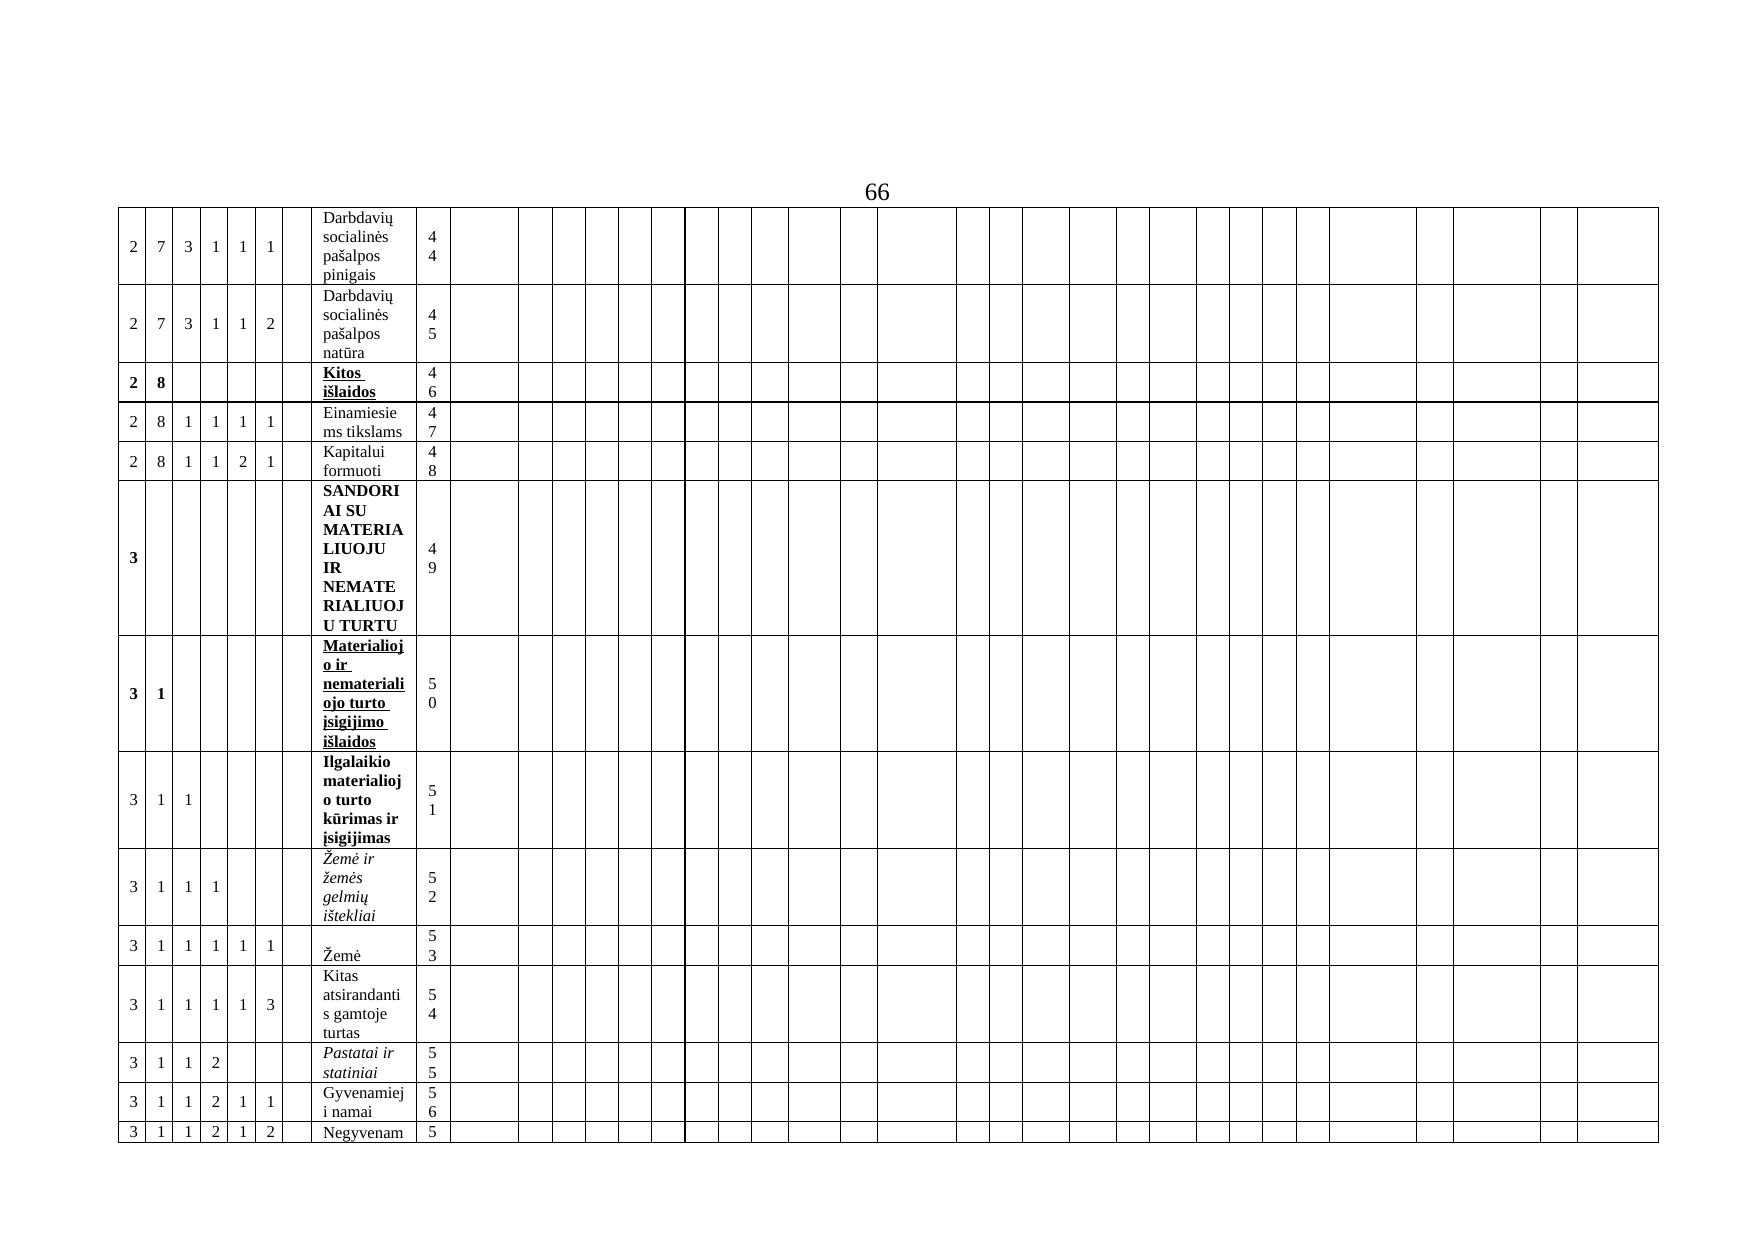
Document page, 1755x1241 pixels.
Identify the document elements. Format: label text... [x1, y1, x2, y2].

table_cell [878, 1122, 956, 1142]
table_cell [1150, 926, 1196, 964]
table_cell [1297, 363, 1329, 401]
table_cell [283, 926, 311, 964]
table_cell 1 [201, 285, 227, 362]
table_cell [990, 363, 1022, 401]
table_cell [283, 1043, 311, 1082]
table_cell [519, 1083, 552, 1121]
table_cell [283, 849, 311, 925]
table_cell [1070, 1043, 1116, 1082]
table_cell [752, 285, 788, 362]
table_cell [719, 442, 751, 480]
table_cell [553, 1043, 585, 1082]
table_cell 1 [201, 442, 227, 480]
table_cell [283, 442, 311, 480]
table_cell Kitos išlaidos [312, 363, 416, 401]
table_cell [1541, 363, 1577, 401]
table_cell 1 [173, 1043, 200, 1082]
table_cell [652, 752, 684, 847]
table_cell [619, 285, 651, 362]
table_cell [1150, 208, 1196, 284]
table_cell [990, 442, 1022, 480]
table_cell [1330, 285, 1416, 362]
table_cell [519, 966, 552, 1042]
table_cell 3 [119, 1043, 145, 1082]
table_cell 2 [201, 1043, 227, 1082]
table_cell [789, 208, 840, 284]
table_cell 2 [201, 1122, 227, 1142]
table_cell [451, 481, 518, 634]
table_cell [1578, 966, 1658, 1042]
table_cell [1541, 966, 1577, 1042]
table_cell [752, 926, 788, 964]
table_cell [957, 966, 989, 1042]
table_cell [878, 285, 956, 362]
table_cell [1150, 1083, 1196, 1121]
table_cell [1117, 208, 1149, 284]
table_cell [652, 636, 684, 751]
table_cell [789, 481, 840, 634]
table_cell [1023, 1043, 1069, 1082]
table_cell 2 [119, 285, 145, 362]
table_cell 1 [173, 926, 200, 964]
table_cell [1070, 208, 1116, 284]
table_cell [1297, 1083, 1329, 1121]
table_cell [1541, 926, 1577, 964]
table_cell Darbdavių socialinės pašalpos pinigais [312, 208, 416, 284]
table_cell [619, 966, 651, 1042]
table_cell [586, 1083, 618, 1121]
table_cell [789, 442, 840, 480]
table_cell [1541, 849, 1577, 925]
table_cell [1117, 481, 1149, 634]
table_cell [283, 752, 311, 847]
table_cell [878, 1043, 956, 1082]
table_cell [451, 1043, 518, 1082]
table_cell [789, 1043, 840, 1082]
table_cell [1263, 403, 1296, 441]
table_cell [451, 208, 518, 284]
table_cell [1578, 403, 1658, 441]
table_cell [451, 285, 518, 362]
table_cell [990, 849, 1022, 925]
table_cell [652, 403, 684, 441]
table_cell [1454, 208, 1540, 284]
table_cell [789, 1122, 840, 1142]
table_cell Žemė ir žemės gelmių ištekliai [312, 849, 416, 925]
table_cell [1578, 926, 1658, 964]
table_cell [1197, 403, 1229, 441]
table_cell [283, 966, 311, 1042]
table_cell [256, 1043, 282, 1082]
table_cell [752, 363, 788, 401]
table_cell [619, 752, 651, 847]
table_cell [1117, 966, 1149, 1042]
table_cell 3 [119, 849, 145, 925]
table_cell [1230, 1122, 1262, 1142]
table_cell 1 [228, 1083, 255, 1121]
table_cell [652, 1083, 684, 1121]
table_cell [283, 1083, 311, 1121]
table_cell [1023, 285, 1069, 362]
table_cell 1 [173, 442, 200, 480]
table_cell [451, 1122, 518, 1142]
table_cell [586, 481, 618, 634]
table_cell [719, 752, 751, 847]
table_cell Gyvenamieji namai [312, 1083, 416, 1121]
table_cell [619, 1122, 651, 1142]
table_cell [1023, 849, 1069, 925]
table_cell [1197, 636, 1229, 751]
table_cell [878, 403, 956, 441]
table_cell [1197, 752, 1229, 847]
table_cell [1330, 1122, 1416, 1142]
table_cell [1117, 363, 1149, 401]
table_cell [1230, 208, 1262, 284]
table_cell [686, 403, 718, 441]
table_cell [652, 363, 684, 401]
table_cell [1150, 752, 1196, 847]
table_cell [719, 966, 751, 1042]
table_cell [1023, 481, 1069, 634]
table_cell 3 [173, 285, 200, 362]
table_cell [652, 1122, 684, 1142]
table_cell [1150, 849, 1196, 925]
table_cell 2 [119, 403, 145, 441]
table_cell [1297, 285, 1329, 362]
table_cell [1578, 285, 1658, 362]
table_cell [686, 966, 718, 1042]
table_cell 1 [146, 1043, 172, 1082]
table_cell [586, 752, 618, 847]
table_cell 50 [417, 636, 450, 751]
table_cell [1150, 442, 1196, 480]
table_cell [201, 481, 227, 634]
table_cell [686, 636, 718, 751]
table_cell [1197, 1083, 1229, 1121]
table_cell [1297, 1122, 1329, 1142]
table_cell Kapitalui formuoti [312, 442, 416, 480]
table_cell [519, 442, 552, 480]
table_cell [686, 481, 718, 634]
table_cell 3 [119, 926, 145, 964]
table_cell [990, 403, 1022, 441]
table_cell [878, 636, 956, 751]
table_cell [1578, 481, 1658, 634]
table_cell [1150, 403, 1196, 441]
table_cell [1578, 442, 1658, 480]
table_cell 51 [417, 752, 450, 847]
table_cell 1 [146, 849, 172, 925]
table_cell [719, 1083, 751, 1121]
table_cell [1117, 636, 1149, 751]
table_cell [1417, 208, 1453, 284]
table_cell 8 [146, 442, 172, 480]
table_cell [990, 966, 1022, 1042]
table_cell [686, 752, 718, 847]
table_cell [619, 636, 651, 751]
table_cell 3 [173, 208, 200, 284]
table_cell Kitas atsirandantis gamtoje turtas [312, 966, 416, 1042]
table_cell [586, 403, 618, 441]
table_cell [553, 1122, 585, 1142]
table_cell [1070, 636, 1116, 751]
table_cell [1070, 363, 1116, 401]
table_cell [1578, 1083, 1658, 1121]
table_cell [957, 752, 989, 847]
table_cell [1150, 1122, 1196, 1142]
table_cell [1417, 636, 1453, 751]
table_cell [957, 1122, 989, 1142]
table_cell [283, 208, 311, 284]
table_cell [1023, 442, 1069, 480]
table_cell [1070, 481, 1116, 634]
table_cell [1263, 926, 1296, 964]
table_cell [1117, 849, 1149, 925]
table_cell [1417, 285, 1453, 362]
table_cell [1263, 1083, 1296, 1121]
table_cell [228, 481, 255, 634]
table_cell [1454, 1083, 1540, 1121]
table_cell [586, 208, 618, 284]
table_cell [1541, 752, 1577, 847]
table_cell [1578, 208, 1658, 284]
table_cell [1230, 442, 1262, 480]
table_cell [1417, 403, 1453, 441]
table_cell [256, 752, 282, 847]
table_cell [752, 481, 788, 634]
table_cell [519, 752, 552, 847]
table_cell 49 [417, 481, 450, 634]
table_cell [1070, 966, 1116, 1042]
table_cell [553, 481, 585, 634]
table_cell [1023, 636, 1069, 751]
table_cell 1 [146, 1083, 172, 1121]
table_cell [586, 1122, 618, 1142]
table_cell [1330, 636, 1416, 751]
table_cell [686, 363, 718, 401]
table_cell [146, 481, 172, 634]
table_cell [789, 1083, 840, 1121]
table_cell [586, 926, 618, 964]
table_cell [789, 752, 840, 847]
table_cell [1023, 966, 1069, 1042]
table_cell [553, 208, 585, 284]
table_cell [1578, 849, 1658, 925]
table_cell 1 [201, 926, 227, 964]
table_cell [1263, 752, 1296, 847]
table_cell [841, 926, 877, 964]
table_cell [1297, 1043, 1329, 1082]
table_cell [173, 481, 200, 634]
table_cell [1454, 849, 1540, 925]
table_cell 1 [256, 442, 282, 480]
table_cell [1230, 1083, 1262, 1121]
table_cell 1 [201, 403, 227, 441]
table_cell 7 [146, 285, 172, 362]
table_cell [686, 285, 718, 362]
table_cell 1 [256, 1083, 282, 1121]
table_cell [1297, 636, 1329, 751]
table_cell [1417, 966, 1453, 1042]
table_cell 1 [146, 1122, 172, 1142]
table_cell [1197, 208, 1229, 284]
table_cell [1230, 636, 1262, 751]
table_cell SANDORIAI SU MATERIALIUOJU IR NEMATERIALIUOJU TURTU [312, 481, 416, 634]
table_cell [1230, 926, 1262, 964]
table_cell [1541, 1122, 1577, 1142]
table_cell [451, 752, 518, 847]
table_cell 3 [119, 966, 145, 1042]
table_cell [1330, 966, 1416, 1042]
table_cell [990, 285, 1022, 362]
table_cell [957, 442, 989, 480]
table_cell [1230, 363, 1262, 401]
table_cell [1070, 926, 1116, 964]
table_cell [1197, 1043, 1229, 1082]
table_cell [719, 849, 751, 925]
table_cell [841, 208, 877, 284]
table_cell [957, 363, 989, 401]
table_cell [1454, 285, 1540, 362]
table_cell [957, 849, 989, 925]
table_cell [719, 363, 751, 401]
table_cell [619, 403, 651, 441]
table_cell [1150, 481, 1196, 634]
table_cell [1023, 208, 1069, 284]
table_cell 48 [417, 442, 450, 480]
table_cell [1263, 442, 1296, 480]
table_cell 1 [173, 849, 200, 925]
table_cell [1263, 849, 1296, 925]
table_cell [1263, 481, 1296, 634]
table_cell [1297, 966, 1329, 1042]
table_cell [990, 1122, 1022, 1142]
table_cell [1070, 849, 1116, 925]
table_cell [1454, 966, 1540, 1042]
table_cell [1417, 752, 1453, 847]
table_cell 1 [256, 208, 282, 284]
table_cell [686, 1043, 718, 1082]
table_cell 2 [228, 442, 255, 480]
table_cell [1454, 752, 1540, 847]
table_cell [1023, 1122, 1069, 1142]
table_cell [719, 285, 751, 362]
table_cell 1 [201, 966, 227, 1042]
table_cell [652, 285, 684, 362]
table_cell 3 [119, 481, 145, 634]
table_cell [1541, 403, 1577, 441]
table_cell [619, 1043, 651, 1082]
table_cell 1 [256, 403, 282, 441]
table_cell 5 [417, 1122, 450, 1142]
table_cell 47 [417, 403, 450, 441]
table_cell 45 [417, 285, 450, 362]
table_cell 1 [228, 285, 255, 362]
table_cell [1297, 926, 1329, 964]
table_cell [652, 966, 684, 1042]
table_cell [686, 208, 718, 284]
table_cell [1197, 481, 1229, 634]
table_cell [553, 636, 585, 751]
table_cell [752, 966, 788, 1042]
table_cell [789, 403, 840, 441]
table_cell [201, 363, 227, 401]
table_cell [789, 966, 840, 1042]
table_cell [1023, 403, 1069, 441]
table_cell [1417, 1043, 1453, 1082]
table_cell [686, 849, 718, 925]
table_cell [1541, 481, 1577, 634]
table_cell [1417, 1083, 1453, 1121]
table_cell [619, 442, 651, 480]
table_cell [1197, 926, 1229, 964]
table_cell 52 [417, 849, 450, 925]
table_cell [1263, 208, 1296, 284]
table_cell [1263, 966, 1296, 1042]
table_cell [586, 363, 618, 401]
table_cell [619, 208, 651, 284]
table_cell [1117, 1083, 1149, 1121]
table_cell [719, 926, 751, 964]
table_cell [1070, 403, 1116, 441]
table_cell [1117, 752, 1149, 847]
table_cell [841, 752, 877, 847]
table_cell [619, 1083, 651, 1121]
table_cell 46 [417, 363, 450, 401]
table_cell [1230, 752, 1262, 847]
table_cell 2 [201, 1083, 227, 1121]
table_cell [451, 363, 518, 401]
table_cell [686, 1122, 718, 1142]
table_cell [586, 1043, 618, 1082]
table_cell [619, 849, 651, 925]
table_cell [1454, 403, 1540, 441]
table_cell [1454, 442, 1540, 480]
table_cell [652, 926, 684, 964]
table_cell [228, 849, 255, 925]
table_cell 56 [417, 1083, 450, 1121]
table_cell [451, 442, 518, 480]
table_cell 1 [173, 1122, 200, 1142]
table_cell [619, 926, 651, 964]
table_cell [1117, 926, 1149, 964]
table_cell 2 [119, 208, 145, 284]
table_cell 1 [228, 966, 255, 1042]
table_cell [1454, 926, 1540, 964]
table_cell 8 [146, 403, 172, 441]
table_cell [1541, 1043, 1577, 1082]
table_cell [719, 208, 751, 284]
table_cell [586, 442, 618, 480]
table_cell 3 [119, 1122, 145, 1142]
table_cell [1230, 966, 1262, 1042]
table_cell [1417, 849, 1453, 925]
table_cell [553, 849, 585, 925]
table_cell 2 [119, 363, 145, 401]
table_cell [957, 1083, 989, 1121]
table_cell [256, 636, 282, 751]
table_cell [1454, 481, 1540, 634]
table_cell [789, 363, 840, 401]
table_cell [451, 636, 518, 751]
table_cell [1578, 363, 1658, 401]
table_cell 44 [417, 208, 450, 284]
table_cell [1150, 363, 1196, 401]
table_cell 1 [173, 966, 200, 1042]
table_cell [990, 752, 1022, 847]
table_cell [1297, 403, 1329, 441]
table_cell [1454, 1043, 1540, 1082]
table_cell 2 [256, 1122, 282, 1142]
table_cell [1454, 1122, 1540, 1142]
table_cell [878, 481, 956, 634]
table_cell [841, 363, 877, 401]
table_cell [1230, 403, 1262, 441]
table_cell [990, 1083, 1022, 1121]
table_cell [841, 285, 877, 362]
table_cell [1197, 442, 1229, 480]
table_cell [228, 363, 255, 401]
table_cell [519, 849, 552, 925]
table_cell [1150, 636, 1196, 751]
table_cell [789, 636, 840, 751]
table_cell [752, 442, 788, 480]
table_cell 3 [119, 752, 145, 847]
table_cell [1023, 926, 1069, 964]
table_cell 1 [146, 752, 172, 847]
table_cell [1297, 752, 1329, 847]
table_cell [1578, 1043, 1658, 1082]
table_cell [841, 481, 877, 634]
table_cell [1330, 442, 1416, 480]
table_cell [1263, 1043, 1296, 1082]
table_cell 1 [146, 966, 172, 1042]
table_cell [1330, 481, 1416, 634]
table_cell [519, 1043, 552, 1082]
table_cell [841, 1122, 877, 1142]
table_cell [957, 1043, 989, 1082]
table_cell [719, 481, 751, 634]
table_cell [553, 403, 585, 441]
table_cell [719, 1122, 751, 1142]
table_cell [1330, 208, 1416, 284]
table_cell [451, 849, 518, 925]
table_cell [652, 481, 684, 634]
table_cell [957, 926, 989, 964]
table_cell [1070, 1122, 1116, 1142]
table_cell [878, 966, 956, 1042]
table_cell [1578, 636, 1658, 751]
table_cell [1070, 1083, 1116, 1121]
table_cell [553, 926, 585, 964]
table_cell [1117, 1043, 1149, 1082]
table_cell 55 [417, 1043, 450, 1082]
table_cell [1197, 363, 1229, 401]
table_cell [553, 442, 585, 480]
table_cell [686, 926, 718, 964]
table_cell [990, 481, 1022, 634]
table_cell [1578, 1122, 1658, 1142]
table_cell 1 [146, 926, 172, 964]
table_cell 1 [256, 926, 282, 964]
table_cell [878, 752, 956, 847]
table_cell [451, 1083, 518, 1121]
table_cell [1578, 752, 1658, 847]
table_cell [789, 926, 840, 964]
table_cell [519, 208, 552, 284]
table_cell [1417, 442, 1453, 480]
table_cell [1330, 926, 1416, 964]
table_cell [1297, 481, 1329, 634]
table_cell [990, 208, 1022, 284]
table_cell Einamiesiems tikslams [312, 403, 416, 441]
table_cell [878, 1083, 956, 1121]
table_cell [283, 403, 311, 441]
table_cell 1 [173, 752, 200, 847]
table_cell [957, 636, 989, 751]
table_cell [1197, 849, 1229, 925]
table_cell [1070, 285, 1116, 362]
table_cell [1417, 363, 1453, 401]
table_cell [841, 1083, 877, 1121]
table_cell 1 [173, 403, 200, 441]
table_cell [752, 403, 788, 441]
table_cell [173, 363, 200, 401]
table_cell [553, 363, 585, 401]
table_cell [878, 208, 956, 284]
table_cell [228, 752, 255, 847]
table_cell [1417, 1122, 1453, 1142]
table_cell [1297, 442, 1329, 480]
table_cell [519, 1122, 552, 1142]
table_cell [752, 849, 788, 925]
table_cell [586, 966, 618, 1042]
table_cell [1541, 285, 1577, 362]
table_cell [1541, 208, 1577, 284]
table_cell [1330, 752, 1416, 847]
table_cell [957, 481, 989, 634]
table_cell [1070, 442, 1116, 480]
table_cell Ilgalaikio materialiojo turto kūrimas ir įsigijimas [312, 752, 416, 847]
table_cell [586, 636, 618, 751]
table_cell 1 [201, 849, 227, 925]
table_cell [173, 636, 200, 751]
table_cell [957, 403, 989, 441]
table_cell [686, 1083, 718, 1121]
table_cell [519, 481, 552, 634]
table_cell [841, 403, 877, 441]
table_cell [841, 849, 877, 925]
table_cell [652, 849, 684, 925]
table_cell [451, 926, 518, 964]
table_cell [652, 208, 684, 284]
table_cell [1297, 208, 1329, 284]
table_cell [553, 285, 585, 362]
table_cell [752, 208, 788, 284]
table_cell [519, 926, 552, 964]
table_cell [878, 926, 956, 964]
table_cell [1070, 752, 1116, 847]
table_cell [586, 285, 618, 362]
table_cell [841, 1043, 877, 1082]
table_cell [752, 1043, 788, 1082]
table_cell [1117, 442, 1149, 480]
table_cell [451, 403, 518, 441]
table_cell [1263, 636, 1296, 751]
table_cell [878, 442, 956, 480]
table_cell [283, 1122, 311, 1142]
table_cell [1417, 481, 1453, 634]
table_cell Pastatai ir statiniai [312, 1043, 416, 1082]
table_cell [283, 285, 311, 362]
table_cell [1263, 363, 1296, 401]
table_cell 1 [228, 208, 255, 284]
table_cell [789, 849, 840, 925]
table_cell [1263, 285, 1296, 362]
table_cell [841, 636, 877, 751]
table_cell [990, 1043, 1022, 1082]
table_cell 2 [256, 285, 282, 362]
table_cell [1230, 849, 1262, 925]
table_cell [553, 1083, 585, 1121]
table_cell 1 [146, 636, 172, 751]
table_cell [957, 208, 989, 284]
table_cell Negyvenam [312, 1122, 416, 1142]
table_cell [1117, 1122, 1149, 1142]
table_cell 7 [146, 208, 172, 284]
table_cell [256, 363, 282, 401]
table_cell [1230, 1043, 1262, 1082]
table_cell [519, 636, 552, 751]
table_cell [1330, 363, 1416, 401]
table_cell [719, 636, 751, 751]
table_cell [519, 403, 552, 441]
table_cell [841, 966, 877, 1042]
table_cell [553, 966, 585, 1042]
table_cell [1150, 1043, 1196, 1082]
table_cell [752, 752, 788, 847]
table_cell [1197, 966, 1229, 1042]
table_cell [1541, 1083, 1577, 1121]
table_cell Darbdavių socialinės pašalpos natūra [312, 285, 416, 362]
table_cell [1417, 926, 1453, 964]
table_cell [990, 926, 1022, 964]
table_cell [719, 403, 751, 441]
table_cell [553, 752, 585, 847]
table_cell [652, 442, 684, 480]
table_cell [283, 636, 311, 751]
table_cell 53 [417, 926, 450, 964]
table_cell [1454, 636, 1540, 751]
table_cell [878, 363, 956, 401]
table_cell Žemė [312, 926, 416, 964]
table_cell [878, 849, 956, 925]
table_cell [1117, 285, 1149, 362]
table_cell [1541, 442, 1577, 480]
table_cell [1330, 849, 1416, 925]
table_cell [1330, 1043, 1416, 1082]
table_cell 54 [417, 966, 450, 1042]
table_cell [1454, 363, 1540, 401]
table_cell [752, 1122, 788, 1142]
table_cell [1297, 849, 1329, 925]
table_cell [1330, 403, 1416, 441]
table_cell [256, 481, 282, 634]
table_cell [1023, 363, 1069, 401]
table_cell [957, 285, 989, 362]
table_cell [652, 1043, 684, 1082]
table_cell 3 [119, 1083, 145, 1121]
table_cell [1117, 403, 1149, 441]
table_cell [1541, 636, 1577, 751]
table_cell 1 [201, 208, 227, 284]
table_cell [990, 636, 1022, 751]
table_cell 3 [119, 636, 145, 751]
table_cell 1 [228, 1122, 255, 1142]
table_cell [586, 849, 618, 925]
table_cell [1197, 1122, 1229, 1142]
table_cell [201, 636, 227, 751]
table_cell [719, 1043, 751, 1082]
table_cell [1150, 966, 1196, 1042]
table_cell [283, 481, 311, 634]
table_cell [283, 363, 311, 401]
table_cell [1330, 1083, 1416, 1121]
table_cell [752, 636, 788, 751]
table_cell [619, 363, 651, 401]
table_cell [752, 1083, 788, 1121]
table_cell Materialiojo ir nematerialiojo turto įsigijimo išlaidos [312, 636, 416, 751]
table_cell [1023, 1083, 1069, 1121]
table_cell [256, 849, 282, 925]
table_cell [686, 442, 718, 480]
table_cell [1197, 285, 1229, 362]
table_cell [201, 752, 227, 847]
table_cell [841, 442, 877, 480]
table_cell [519, 285, 552, 362]
table_cell [451, 966, 518, 1042]
table_cell [789, 285, 840, 362]
table_cell 1 [228, 926, 255, 964]
table_cell [1263, 1122, 1296, 1142]
table_cell [619, 481, 651, 634]
table_cell [1150, 285, 1196, 362]
table_cell 8 [146, 363, 172, 401]
table_cell [1230, 285, 1262, 362]
table_cell 3 [256, 966, 282, 1042]
table_cell [1023, 752, 1069, 847]
table_cell [228, 1043, 255, 1082]
table_cell 2 [119, 442, 145, 480]
table_cell 1 [228, 403, 255, 441]
table_cell [519, 363, 552, 401]
table_cell 1 [173, 1083, 200, 1121]
table_cell [228, 636, 255, 751]
table_cell [1230, 481, 1262, 634]
